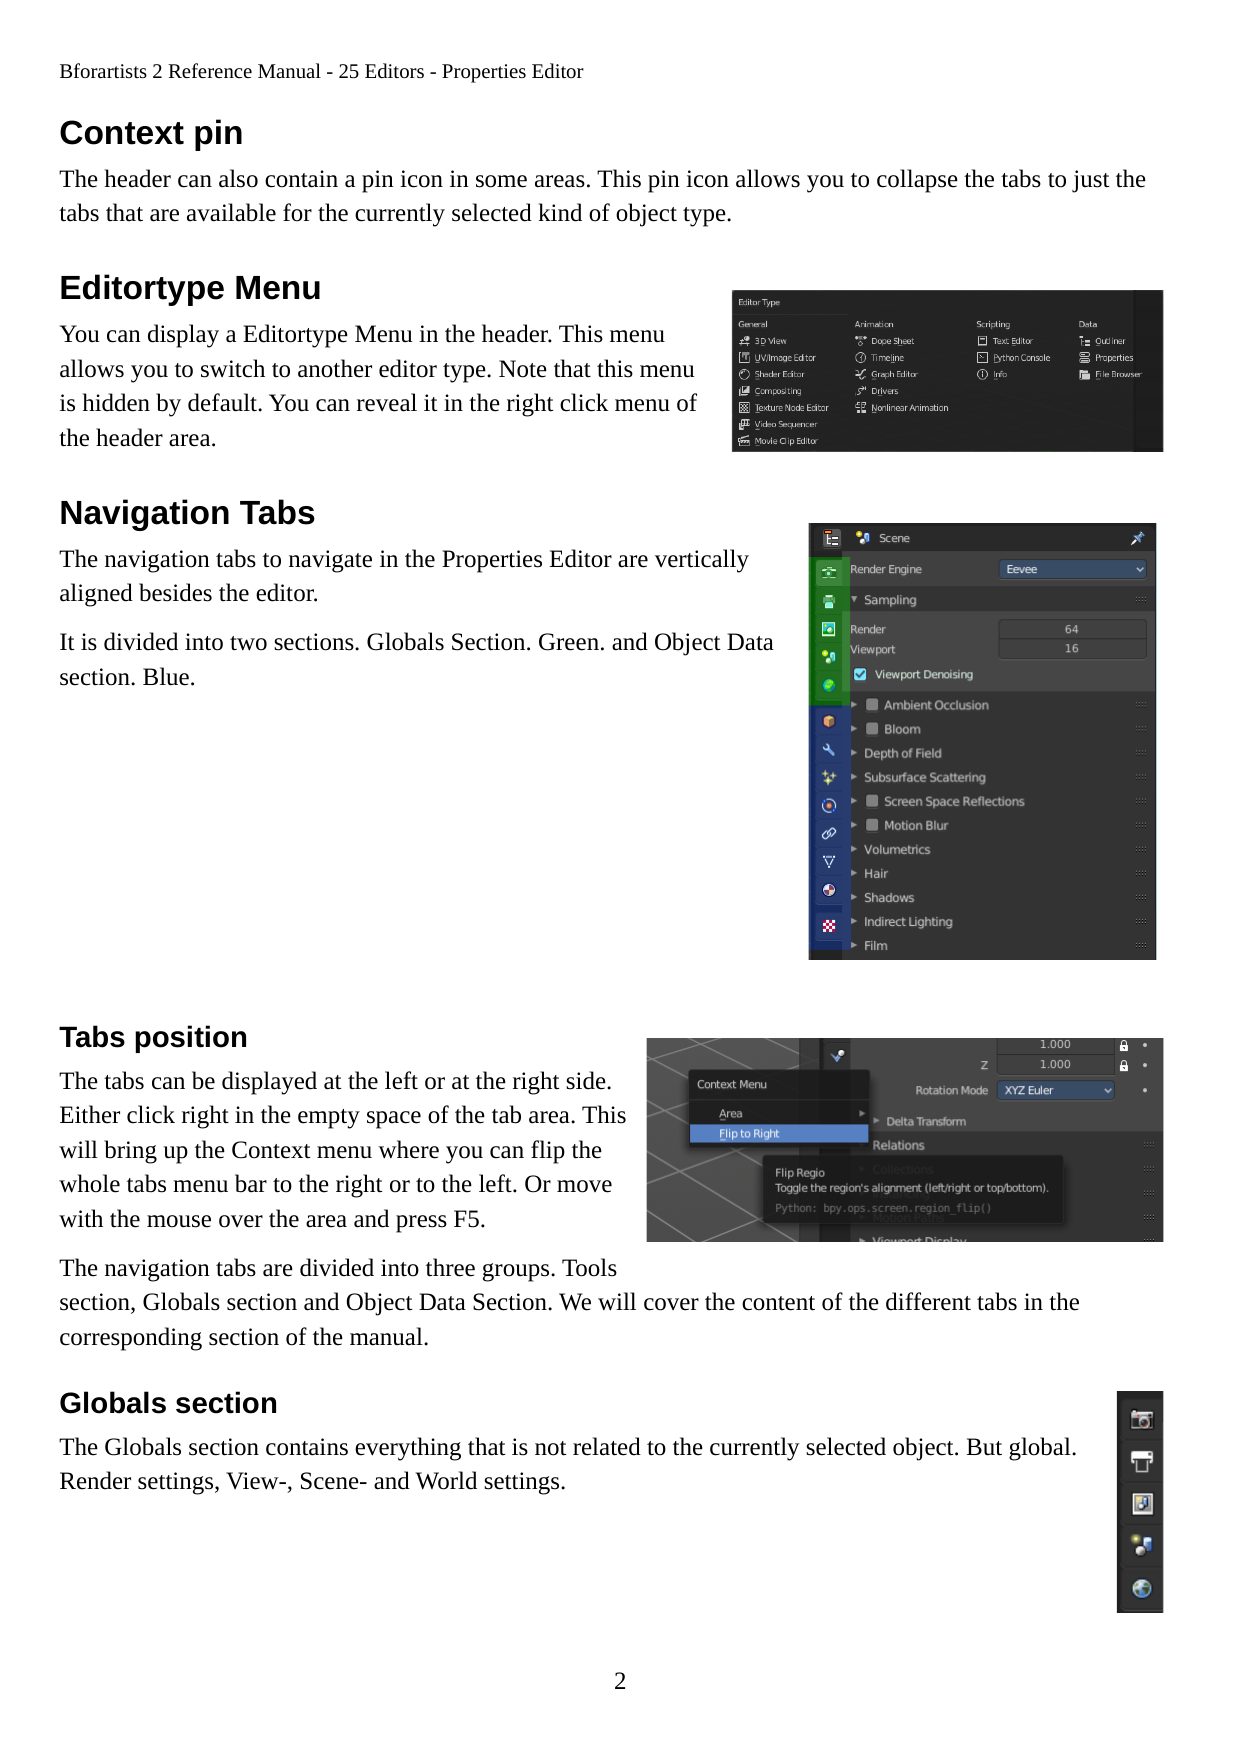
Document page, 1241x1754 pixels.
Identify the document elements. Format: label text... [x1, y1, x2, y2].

text The navigation tabs to navigate in the Properties Editor are vertically aligned besides the editor. [59, 544, 808, 607]
picture [808, 523, 1157, 960]
subtitle Tabs position [59, 1020, 1181, 1053]
subtitle Editortype Menu [59, 268, 1181, 307]
picture [731, 290, 1164, 452]
text The tabs can be displayed at the left or at the right side. Either click right in the empty space of the tab area. This will bring up the Context menu where you can flip the whole tabs menu bar to the right or to the left. Or move with the mouse over the area and press F5. [59, 1066, 646, 1233]
text You can display a Editortype Menu in the header. This menu allows you to switch to another editor type. Note that this menu is hidden by default. You can reveal it in the right click menu of the header area. [59, 319, 731, 451]
text The navigation tabs are divided into three groups. Tools section, Globals section and Object Data Section. We will cover the content of the different tabs in the corresponding section of the manual. [59, 1253, 1181, 1351]
subtitle Navigation Tabs [59, 493, 1181, 531]
subtitle Context pin [59, 113, 1181, 151]
text The Globals section contains everything that is not related to the currently selected object. But global. Render settings, View-, Scene- and World settings. [59, 1432, 1116, 1495]
picture [646, 1038, 1164, 1242]
text The header can also contain a pin icon in some areas. This pin icon allows you to collapse the tabs to just the tabs that are available for the currently selected kind of object type. [59, 164, 1181, 227]
subtitle Globals section [59, 1386, 1181, 1419]
picture [1116, 1391, 1164, 1613]
text It is divided into two sections. Globals Section. Green. and Object Data section. Blue. [59, 627, 808, 691]
